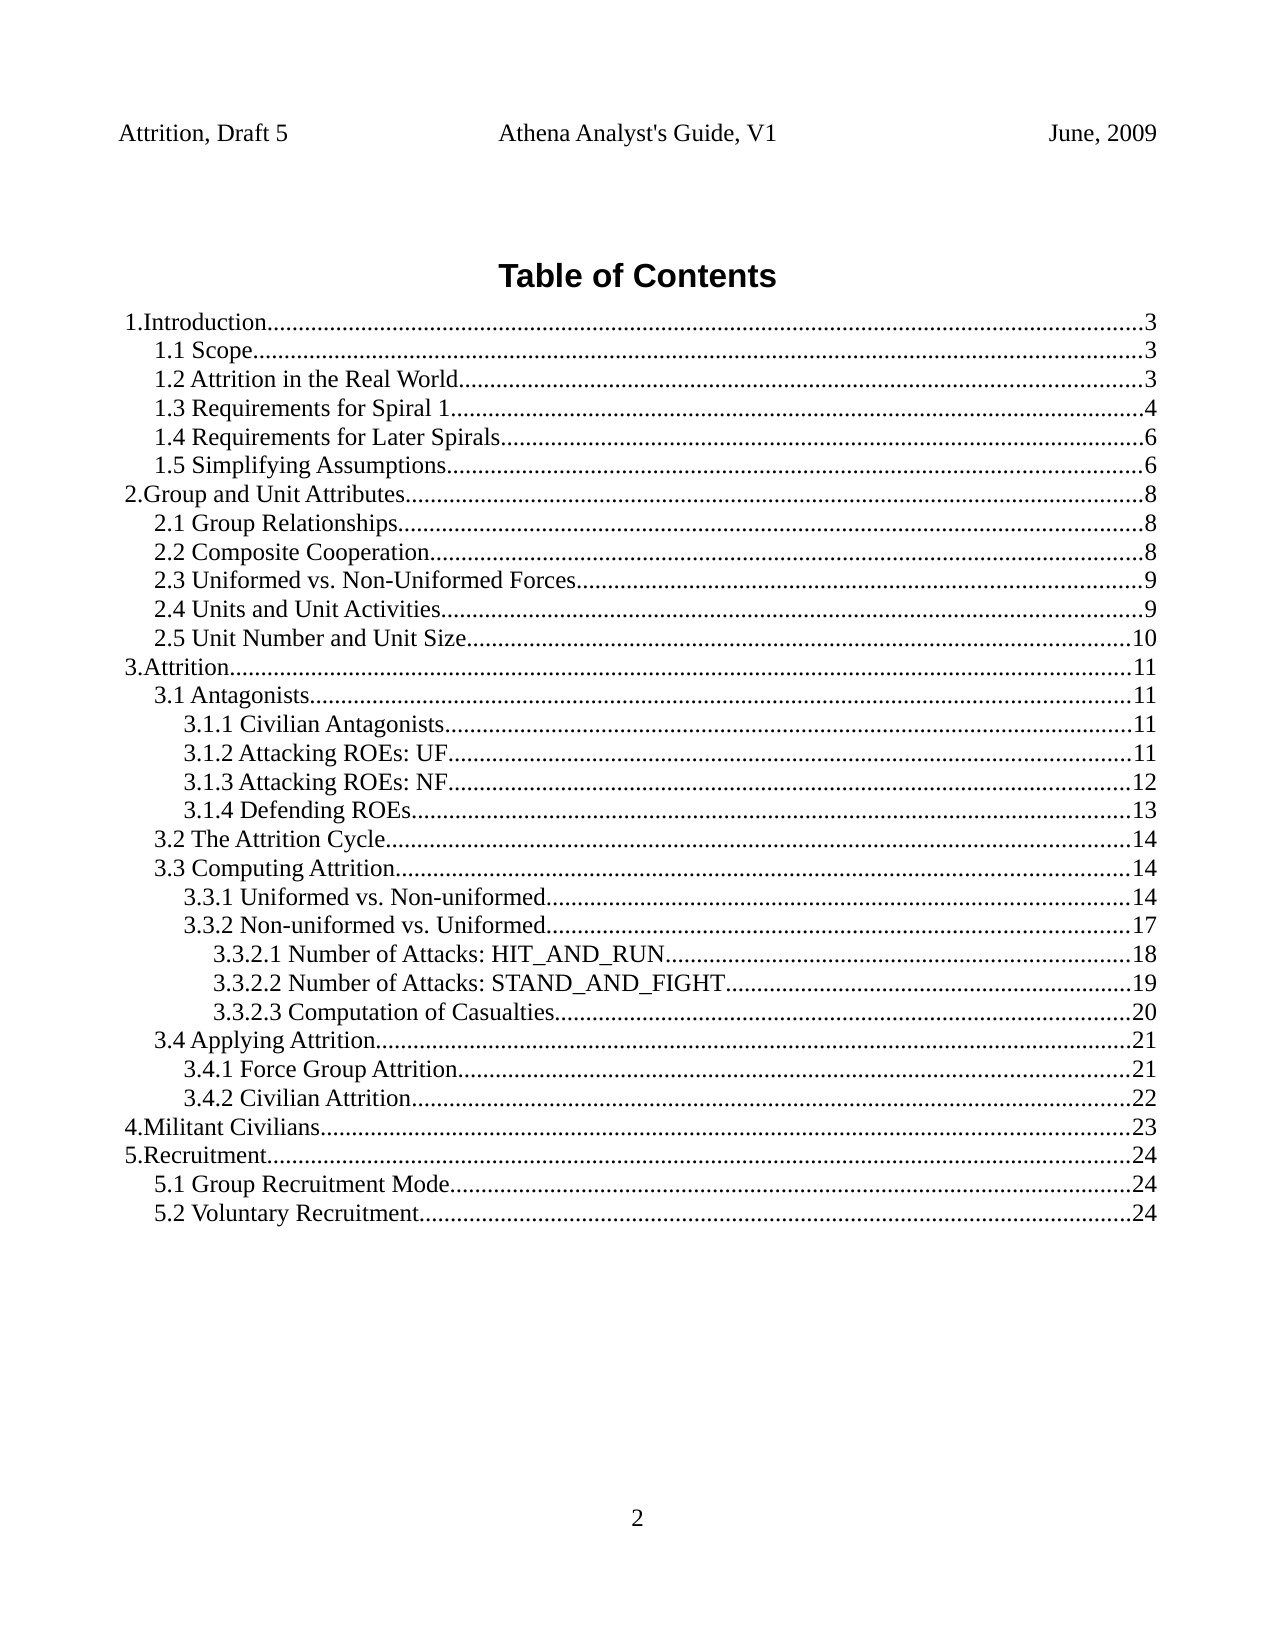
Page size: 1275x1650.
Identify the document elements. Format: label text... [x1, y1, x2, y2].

text 3.4.1 Force Group Attrition 21 [177, 1054, 1157, 1083]
text 3.1.4 Defending ROEs 13 [177, 795, 1157, 824]
text 3.3.1 Uniformed vs. Non-uniformed 14 [177, 882, 1157, 910]
text 1.1 Scope 3 [148, 335, 1157, 364]
text 3.3.2.3 Computation of Casualties 20 [207, 997, 1157, 1025]
text 3.3.2.2 Number of Attacks: STAND_AND_FIGHT 19 [207, 968, 1157, 997]
text 1.Introduction 3 [118, 307, 1157, 335]
text 5.Recruitment 24 [118, 1140, 1157, 1169]
text 3.4.2 Civilian Attrition 22 [177, 1083, 1157, 1112]
text 2.3 Uniformed vs. Non-Uniformed Forces 9 [148, 565, 1157, 594]
text 3.Attrition 11 [118, 652, 1157, 680]
text 2.Group and Unit Attributes 8 [118, 479, 1157, 508]
subtitle Table of Contents [118, 256, 1157, 294]
text 5.2 Voluntary Recruitment 24 [148, 1198, 1157, 1227]
text 2.5 Unit Number and Unit Size 10 [148, 623, 1157, 652]
text 3.1.3 Attacking ROEs: NF 12 [177, 767, 1157, 795]
text 4.Militant Civilians 23 [118, 1112, 1157, 1140]
text 2.4 Units and Unit Activities 9 [148, 594, 1157, 623]
text 3.3.2.1 Number of Attacks: HIT_AND_RUN 18 [207, 939, 1157, 968]
text 3.4 Applying Attrition 21 [148, 1025, 1157, 1054]
text 3.1.2 Attacking ROEs: UF 11 [177, 738, 1157, 767]
text 1.3 Requirements for Spiral 1 4 [148, 393, 1157, 422]
text 1.4 Requirements for Later Spirals 6 [148, 422, 1157, 450]
text 3.2 The Attrition Cycle 14 [148, 824, 1157, 853]
text 3.3.2 Non-uniformed vs. Uniformed 17 [177, 910, 1157, 939]
text 2.2 Composite Cooperation 8 [148, 537, 1157, 565]
text 1.5 Simplifying Assumptions 6 [148, 450, 1157, 479]
text 3.1 Antagonists 11 [148, 680, 1157, 709]
text 3.3 Computing Attrition 14 [148, 853, 1157, 882]
text 5.1 Group Recruitment Mode 24 [148, 1169, 1157, 1198]
text 1.2 Attrition in the Real World 3 [148, 364, 1157, 393]
text 3.1.1 Civilian Antagonists 11 [177, 709, 1157, 738]
text 2.1 Group Relationships 8 [148, 508, 1157, 537]
